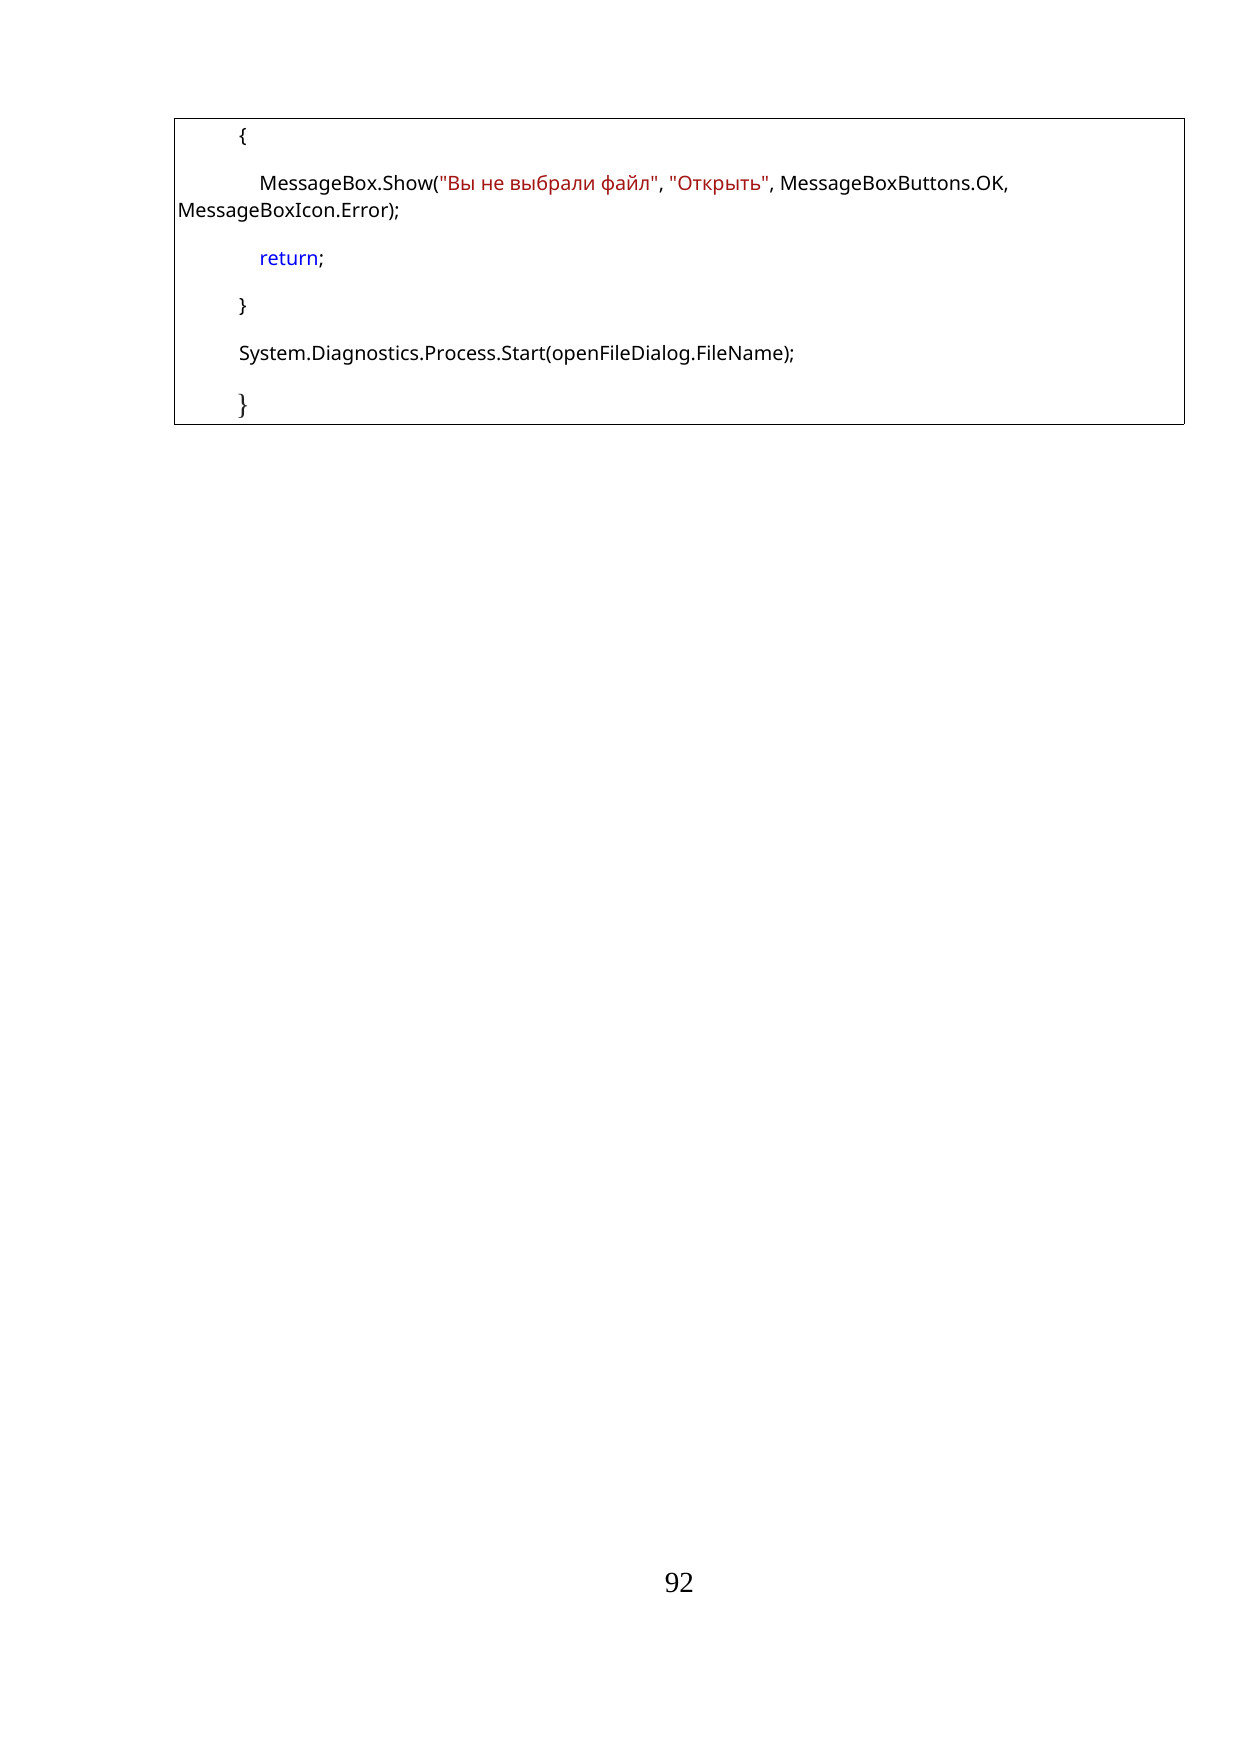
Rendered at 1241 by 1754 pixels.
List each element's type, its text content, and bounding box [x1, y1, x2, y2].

text { [175, 119, 1184, 148]
text } [175, 288, 1184, 318]
text } [175, 384, 1184, 424]
text System.Diagnostics.Process.Start(openFileDialog.FileName); [175, 336, 1184, 366]
text MessageBox.Show("Вы не выбрали файл", "Открыть", MessageBoxButtons.OK, MessageBoxIcon.Error); [175, 166, 1184, 223]
text return; [175, 241, 1184, 271]
